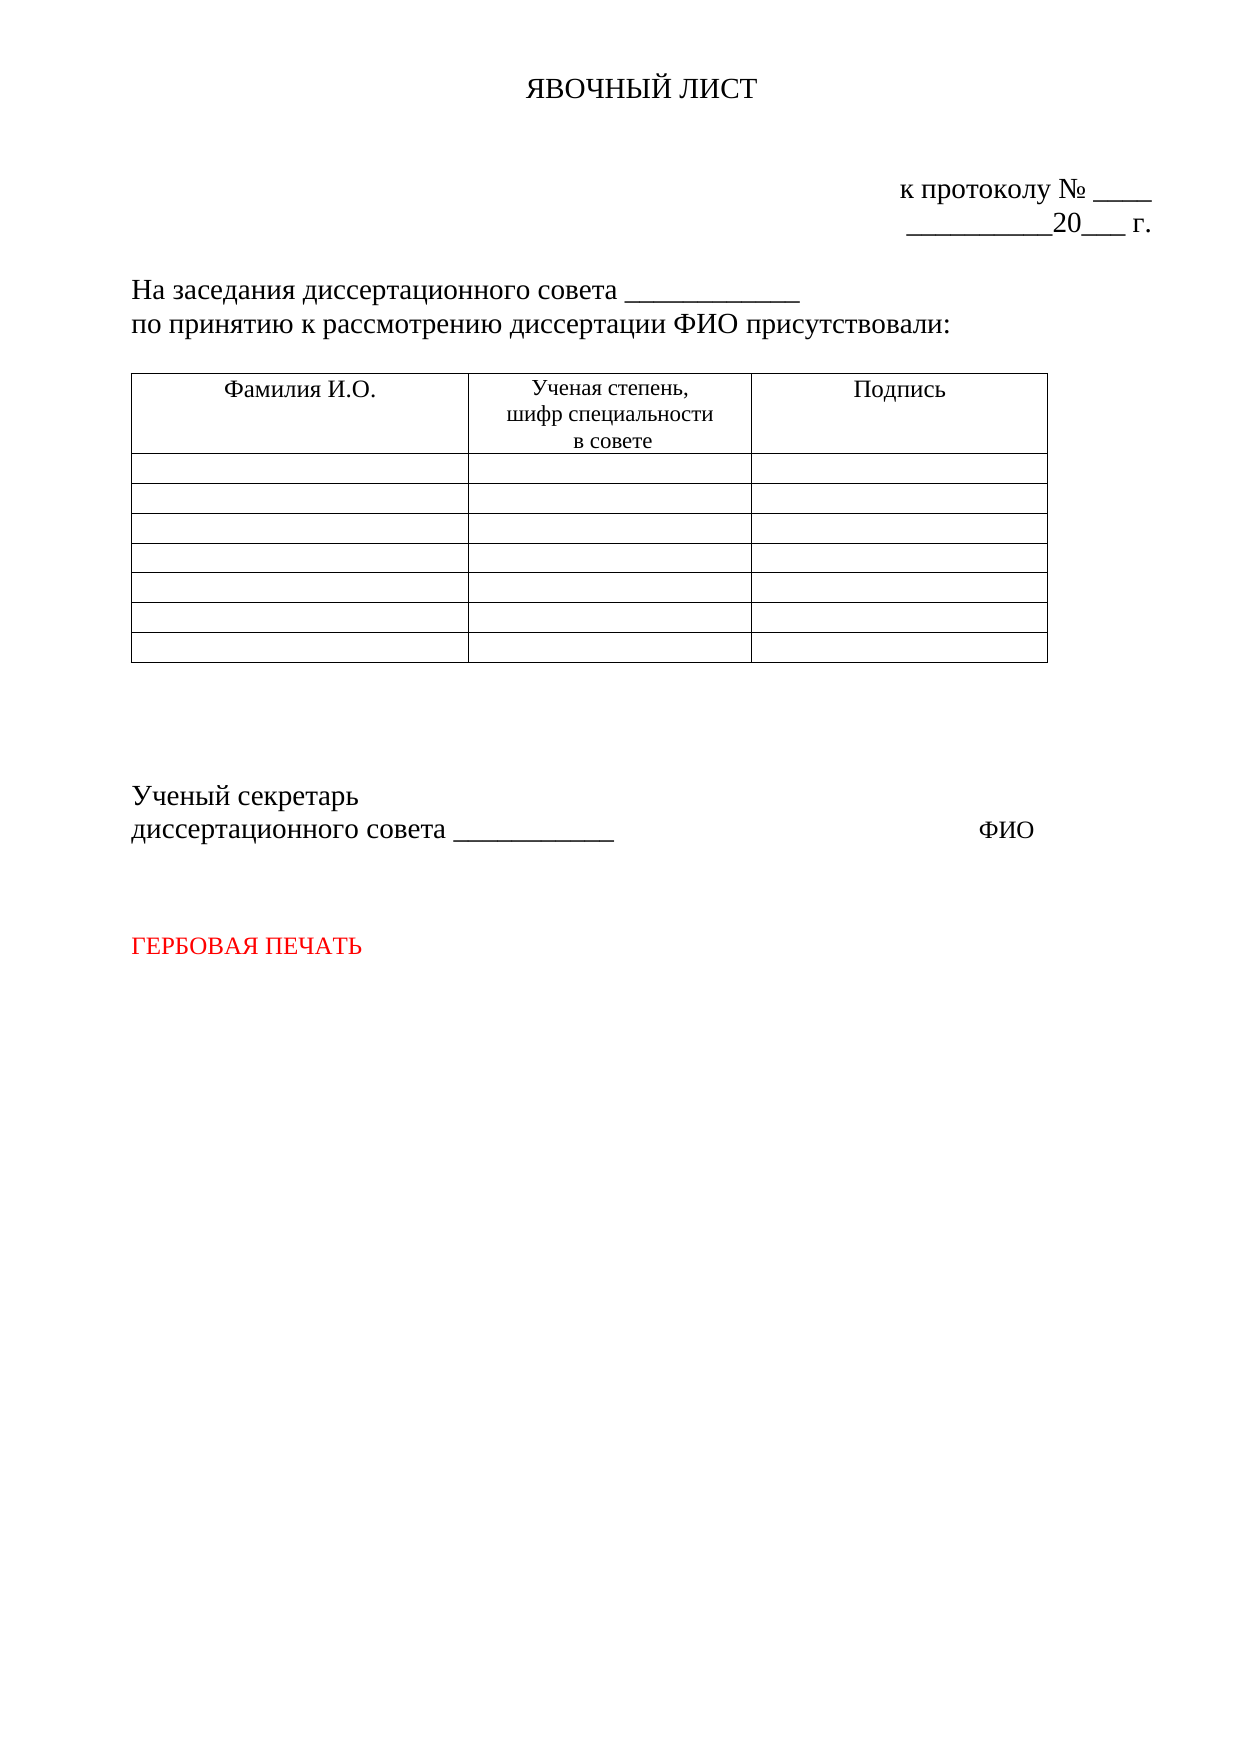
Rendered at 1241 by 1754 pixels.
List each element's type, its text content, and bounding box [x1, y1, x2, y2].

table_cell [469, 544, 751, 572]
table_header Подпись [752, 374, 1047, 453]
table_cell [132, 573, 468, 602]
table_cell [752, 514, 1047, 542]
table_cell [132, 484, 468, 513]
table_cell [132, 544, 468, 572]
table_cell [469, 484, 751, 513]
table_cell [469, 633, 751, 662]
table_cell [752, 633, 1047, 662]
text по принятию к рассмотрению диссертации ФИО присутствовали: [131, 306, 1152, 339]
table_cell [132, 514, 468, 542]
table_cell [752, 484, 1047, 513]
table_cell [132, 633, 468, 662]
text Ученый секретарь [131, 778, 1152, 811]
text __________20___ г. [500, 205, 1152, 239]
table_cell [752, 544, 1047, 572]
text ЯВОЧНЫЙ ЛИСТ [131, 71, 1152, 104]
text к протоколу № ____ [131, 172, 1152, 205]
table_cell [469, 514, 751, 542]
table_header Ученая степень, шифр специальности в совете [469, 374, 751, 453]
table_cell [469, 603, 751, 632]
table_cell [469, 573, 751, 602]
text На заседания диссертационного совета ____________ [131, 272, 1152, 306]
table_cell [469, 454, 751, 483]
text диссертационного совета ___________ ФИО [131, 811, 1152, 845]
table_cell [752, 454, 1047, 483]
table_cell [752, 603, 1047, 632]
table_cell [132, 603, 468, 632]
table_cell [752, 573, 1047, 602]
text ГЕРБОВАЯ ПЕЧАТЬ [131, 931, 1152, 960]
table_cell [132, 454, 468, 483]
table_header Фамилия И.О. [132, 374, 468, 453]
